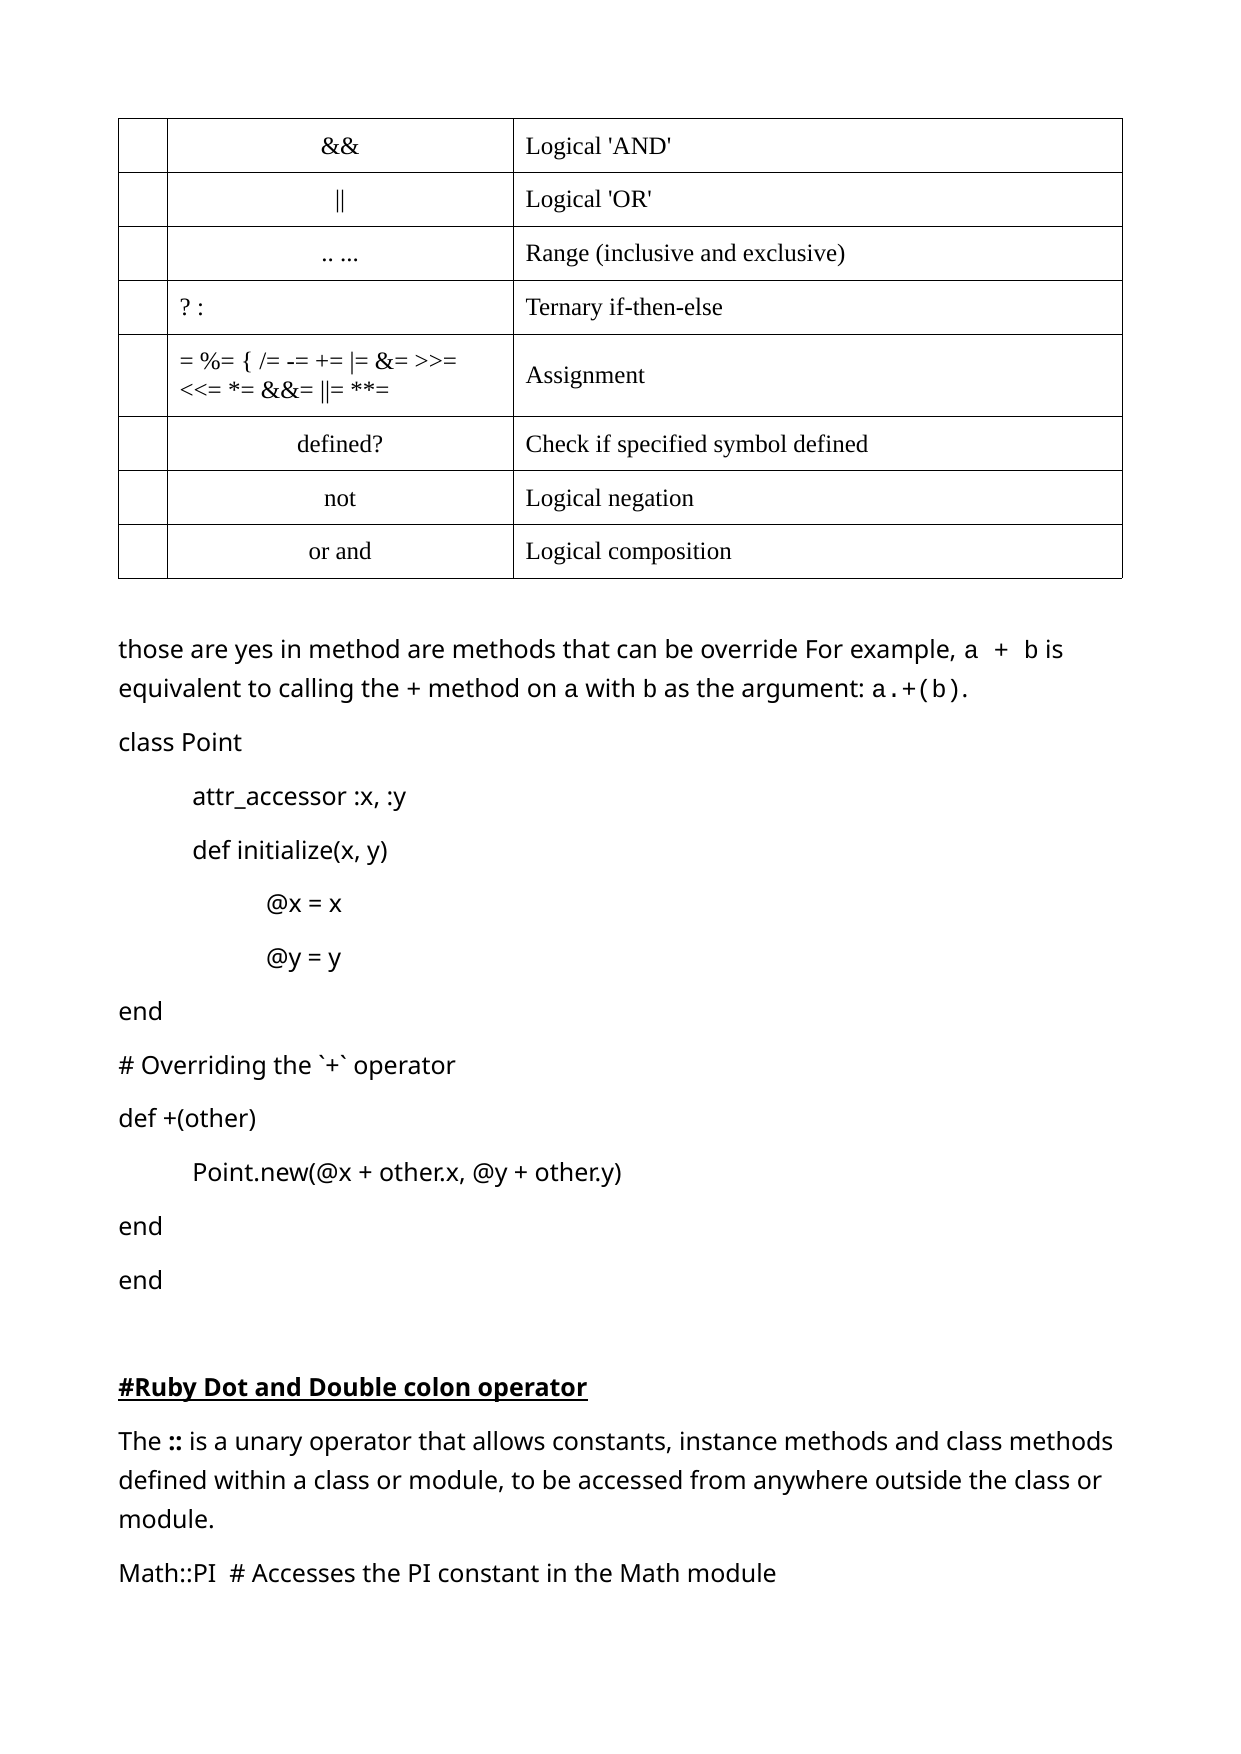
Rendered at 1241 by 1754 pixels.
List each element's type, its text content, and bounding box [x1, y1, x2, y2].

table_cell not [168, 471, 513, 524]
table_cell Logical 'AND' [514, 119, 1122, 172]
table_cell [119, 173, 167, 226]
table_cell || [168, 173, 513, 226]
text def initialize(x, y) [118, 832, 1122, 866]
table_cell ? : [168, 281, 513, 333]
text # Overriding the `+` operator [118, 1047, 1122, 1081]
table_cell Assignment [514, 335, 1122, 416]
text Point.new(@x + other.x, @y + other.y) [118, 1155, 1122, 1189]
text end [118, 1262, 1122, 1296]
table_cell Range (inclusive and exclusive) [514, 227, 1122, 280]
text #Ruby Dot and Double colon operator [118, 1370, 1122, 1404]
table_cell .. ... [168, 227, 513, 280]
table_cell [119, 417, 167, 470]
table_cell [119, 471, 167, 524]
text class Point [118, 725, 1122, 759]
table_cell = %= { /= -= += |= &= >>= <<= *= &&= ||= **= [168, 335, 513, 416]
table_cell defined? [168, 417, 513, 470]
text end [118, 994, 1122, 1028]
text end [118, 1209, 1122, 1243]
table_cell Check if specified symbol defined [514, 417, 1122, 470]
text The :: is a unary operator that allows constants, instance methods and class methods defined within a class or module, to be accessed from anywhere outside the class or module. [118, 1424, 1122, 1536]
table_cell [119, 281, 167, 333]
table_cell Logical negation [514, 471, 1122, 524]
text Math::PI # Accesses the PI constant in the Math module [118, 1556, 1122, 1590]
text those are yes in method are methods that can be override For example, a + b is equivalent to calling the + method on a with b as the argument: a.+(b). [118, 632, 1122, 705]
table_cell [119, 525, 167, 578]
table_cell Logical composition [514, 525, 1122, 578]
table_cell [119, 119, 167, 172]
table_cell Logical 'OR' [514, 173, 1122, 226]
table_cell [119, 227, 167, 280]
table_cell Ternary if-then-else [514, 281, 1122, 333]
text @x = x [118, 886, 1122, 920]
text def +(other) [118, 1101, 1122, 1135]
table_cell && [168, 119, 513, 172]
table_cell or and [168, 525, 513, 578]
table_cell [119, 335, 167, 416]
text attr_accessor :x, :y [118, 779, 1122, 813]
text @y = y [118, 940, 1122, 974]
